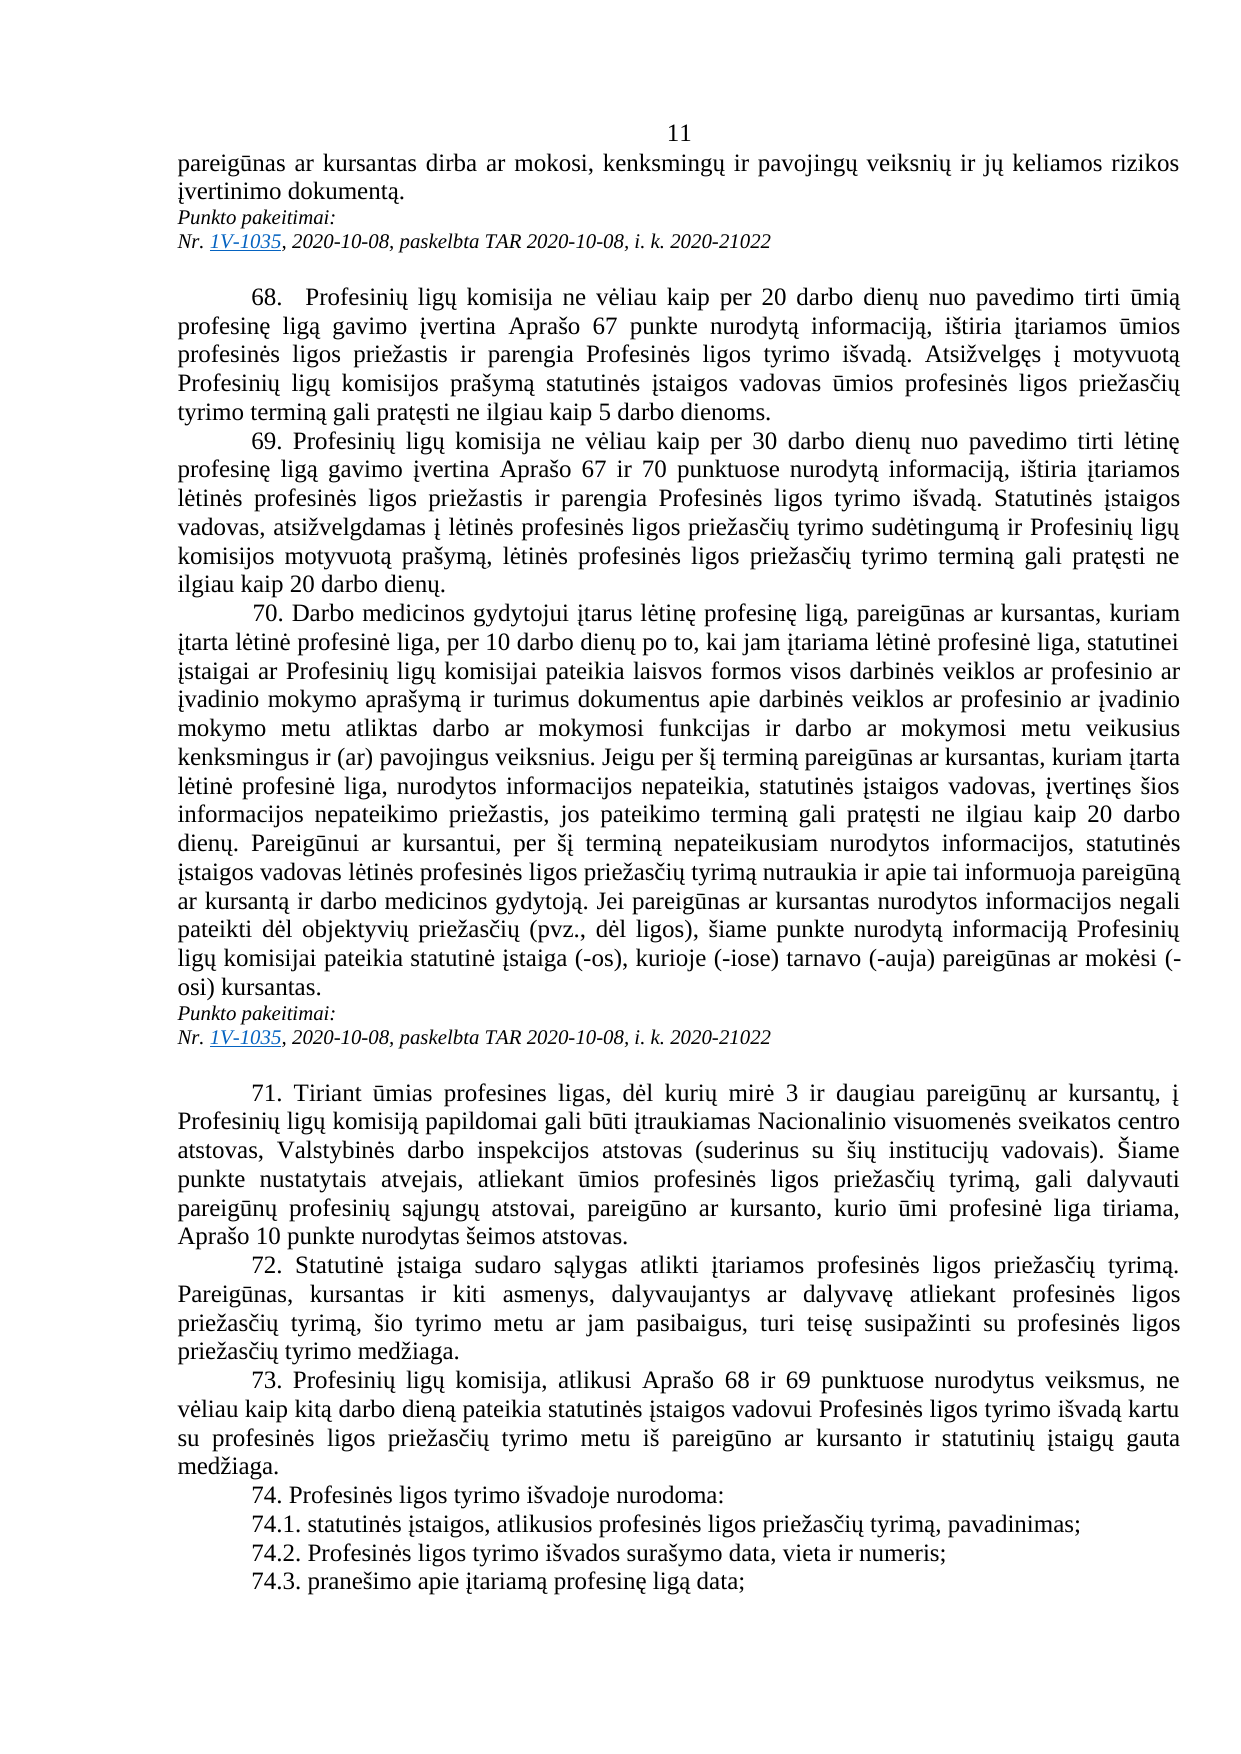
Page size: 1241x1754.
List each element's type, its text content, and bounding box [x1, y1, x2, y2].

text 69. Profesinių ligų komisija ne vėliau kaip per 30 darbo dienų nuo pavedimo tirti lėtinę profesinę ligą gavimo įvertina Aprašo 67 ir 70 punktuose nurodytą informaciją, ištiria įtariamos lėtinės profesinės ligos priežastis ir parengia Profesinės ligos tyrimo išvadą. Statutinės įstaigos vadovas, atsižvelgdamas į lėtinės profesinės ligos priežasčių tyrimo sudėtingumą ir Profesinių ligų komisijos motyvuotą prašymą, lėtinės profesinės ligos priežasčių tyrimo terminą gali pratęsti ne ilgiau kaip 20 darbo dienų. [177, 426, 1181, 598]
text 72. Statutinė įstaiga sudaro sąlygas atlikti įtariamos profesinės ligos priežasčių tyrimą. Pareigūnas, kursantas ir kiti asmenys, dalyvaujantys ar dalyvavę atliekant profesinės ligos priežasčių tyrimą, šio tyrimo metu ar jam pasibaigus, turi teisę susipažinti su profesinės ligos priežasčių tyrimo medžiaga. [177, 1250, 1181, 1365]
text pareigūnas ar kursantas dirba ar mokosi, kenksmingų ir pavojingų veiksnių ir jų keliamos rizikos įvertinimo dokumentą. [177, 148, 1181, 205]
text Nr. 1V-1035, 2020-10-08, paskelbta TAR 2020-10-08, i. k. 2020-21022 [177, 229, 1181, 253]
text Punkto pakeitimai: [177, 1001, 1181, 1025]
text Punkto pakeitimai: [177, 205, 1181, 229]
text 71. Tiriant ūmias profesines ligas, dėl kurių mirė 3 ir daugiau pareigūnų ar kursantų, į Profesinių ligų komisiją papildomai gali būti įtraukiamas Nacionalinio visuomenės sveikatos centro atstovas, Valstybinės darbo inspekcijos atstovas (suderinus su šių institucijų vadovais). Šiame punkte nustatytais atvejais, atliekant ūmios profesinės ligos priežasčių tyrimą, gali dalyvauti pareigūnų profesinių sąjungų atstovai, pareigūno ar kursanto, kurio ūmi profesinė liga tiriama, Aprašo 10 punkte nurodytas šeimos atstovas. [177, 1078, 1181, 1250]
text 74.2. Profesinės ligos tyrimo išvados surašymo data, vieta ir numeris; [177, 1538, 1181, 1566]
text 73. Profesinių ligų komisija, atlikusi Aprašo 68 ir 69 punktuose nurodytus veiksmus, ne vėliau kaip kitą darbo dieną pateikia statutinės įstaigos vadovui Profesinės ligos tyrimo išvadą kartu su profesinės ligos priežasčių tyrimo metu iš pareigūno ar kursanto ir statutinių įstaigų gauta medžiaga. [177, 1365, 1181, 1480]
text 74.3. pranešimo apie įtariamą profesinę ligą data; [177, 1566, 1181, 1595]
text 70. Darbo medicinos gydytojui įtarus lėtinę profesinę ligą, pareigūnas ar kursantas, kuriam įtarta lėtinė profesinė liga, per 10 darbo dienų po to, kai jam įtariama lėtinė profesinė liga, statutinei įstaigai ar Profesinių ligų komisijai pateikia laisvos formos visos darbinės veiklos ar profesinio ar įvadinio mokymo aprašymą ir turimus dokumentus apie darbinės veiklos ar profesinio ar įvadinio mokymo metu atliktas darbo ar mokymosi funkcijas ir darbo ar mokymosi metu veikusius kenksmingus ir (ar) pavojingus veiksnius. Jeigu per šį terminą pareigūnas ar kursantas, kuriam įtarta lėtinė profesinė liga, nurodytos informacijos nepateikia, statutinės įstaigos vadovas, įvertinęs šios informacijos nepateikimo priežastis, jos pateikimo terminą gali pratęsti ne ilgiau kaip 20 darbo dienų. Pareigūnui ar kursantui, per šį terminą nepateikusiam nurodytos informacijos, statutinės įstaigos vadovas lėtinės profesinės ligos priežasčių tyrimą nutraukia ir apie tai informuoja pareigūną ar kursantą ir darbo medicinos gydytoją. Jei pareigūnas ar kursantas nurodytos informacijos negali pateikti dėl objektyvių priežasčių (pvz., dėl ligos), šiame punkte nurodytą informaciją Profesinių ligų komisijai pateikia statutinė įstaiga (-os), kurioje (-iose) tarnavo (-auja) pareigūnas ar mokėsi (-osi) kursantas. [177, 598, 1181, 1001]
text 74.1. statutinės įstaigos, atlikusios profesinės ligos priežasčių tyrimą, pavadinimas; [177, 1509, 1181, 1538]
text 68. Profesinių ligų komisija ne vėliau kaip per 20 darbo dienų nuo pavedimo tirti ūmią profesinę ligą gavimo įvertina Aprašo 67 punkte nurodytą informaciją, ištiria įtariamos ūmios profesinės ligos priežastis ir parengia Profesinės ligos tyrimo išvadą. Atsižvelgęs į motyvuotą Profesinių ligų komisijos prašymą statutinės įstaigos vadovas ūmios profesinės ligos priežasčių tyrimo terminą gali pratęsti ne ilgiau kaip 5 darbo dienoms. [177, 282, 1181, 426]
text 74. Profesinės ligos tyrimo išvadoje nurodoma: [177, 1480, 1181, 1509]
text Nr. 1V-1035, 2020-10-08, paskelbta TAR 2020-10-08, i. k. 2020-21022 [177, 1025, 1181, 1049]
